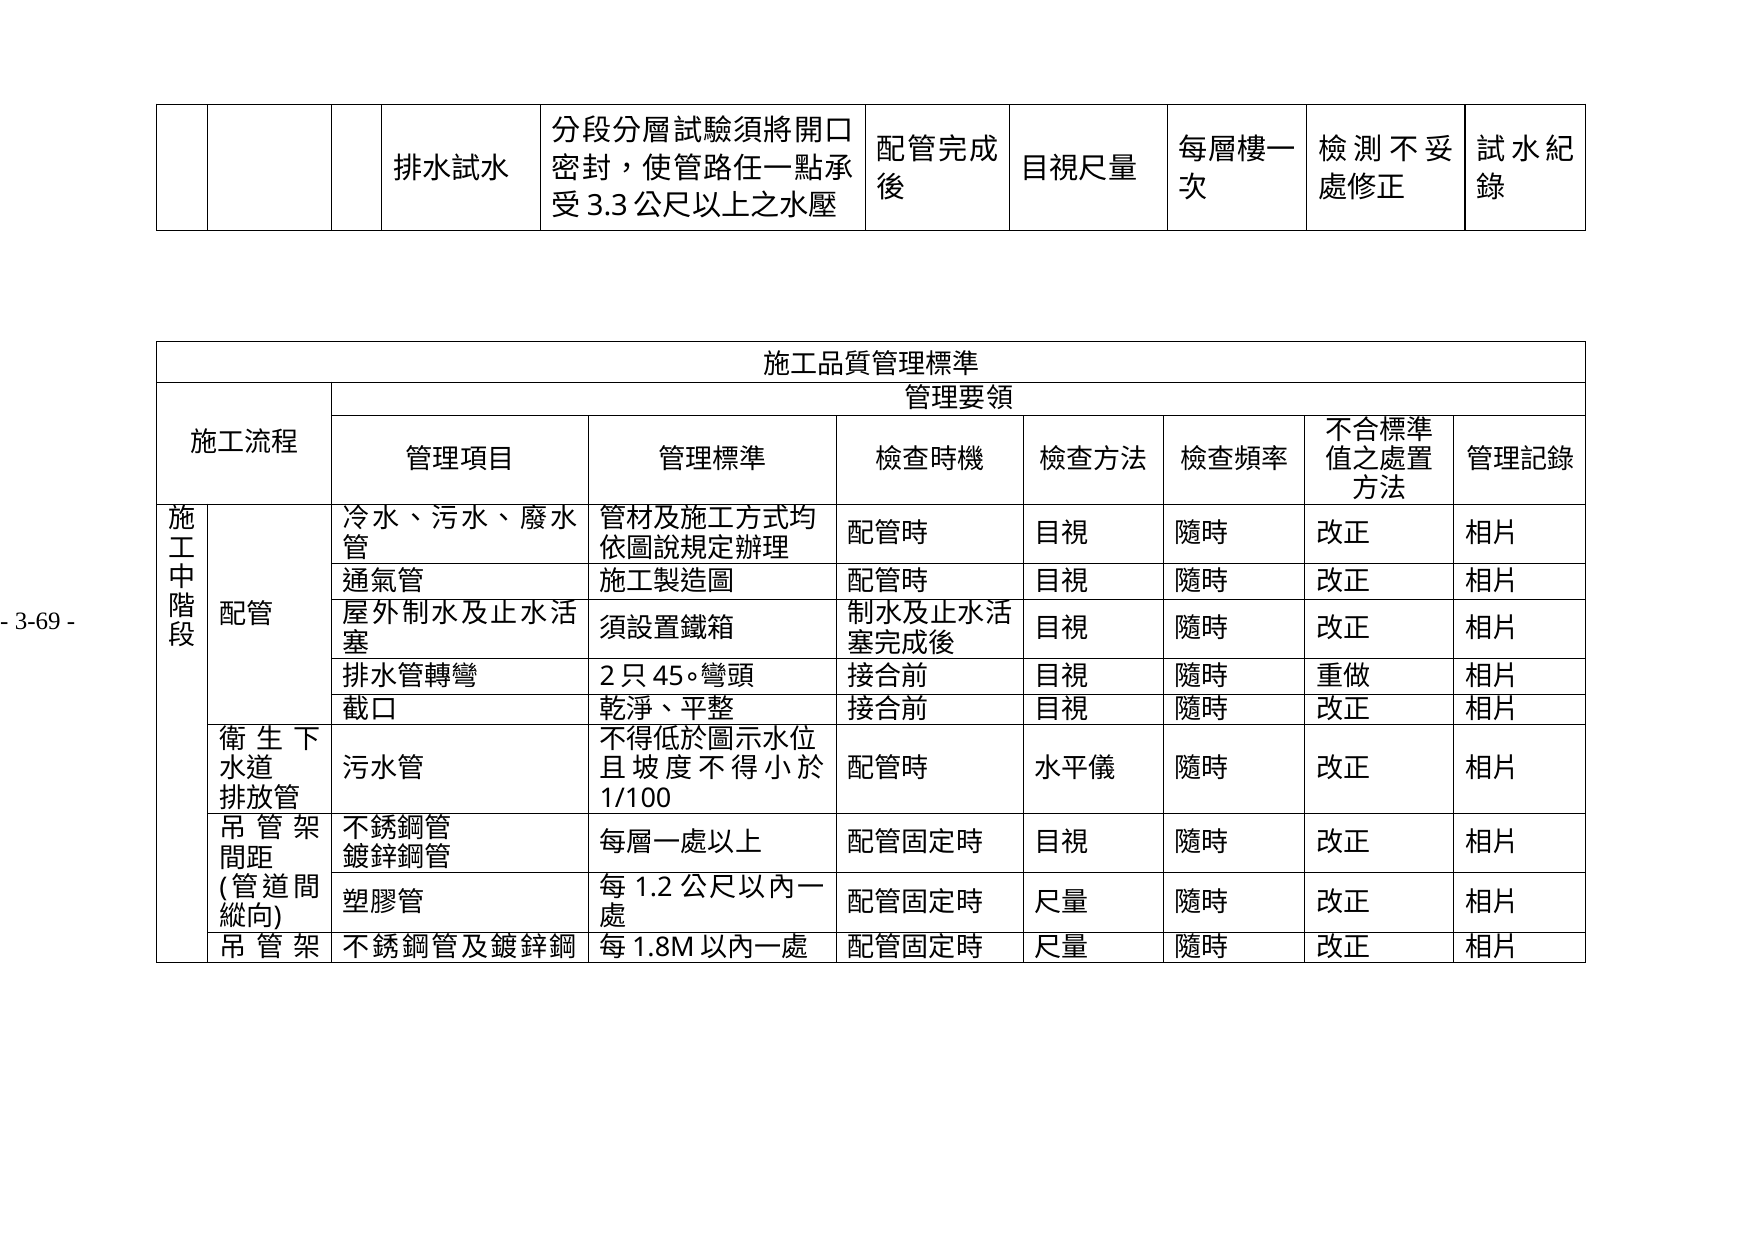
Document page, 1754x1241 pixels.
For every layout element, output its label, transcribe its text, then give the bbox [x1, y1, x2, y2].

table_cell 施工流程 [157, 383, 331, 503]
table_cell 不銹鋼管及鍍鋅鋼 [332, 933, 588, 962]
table_cell 管理標準 [589, 416, 836, 503]
table_cell 塑膠管 [332, 873, 588, 932]
table_cell 配管時 [837, 505, 1023, 563]
table_cell 衛生下水道 排放管 [208, 725, 331, 813]
table_cell 改正 [1305, 725, 1453, 813]
table_cell 管材及施工方式均 依圖說規定辦理 [589, 505, 836, 563]
table_cell 改正 [1305, 933, 1453, 962]
table_cell 相片 [1454, 564, 1585, 598]
table_cell 目視 [1024, 505, 1163, 563]
table_cell 配管固定時 [837, 873, 1023, 932]
table_cell 管理記錄 [1454, 416, 1585, 503]
table_cell 2只45∘彎頭 [589, 659, 836, 694]
table_cell 施工製造圖 [589, 564, 836, 598]
table_cell 每1.8M以內一處 [589, 933, 836, 962]
table_cell 相片 [1454, 933, 1585, 962]
table_cell 每層一處以上 [589, 814, 836, 872]
table_cell 配管 [208, 505, 331, 724]
table_cell 改正 [1305, 505, 1453, 563]
table_cell 目視尺量 [1010, 105, 1167, 229]
table_cell 乾淨、平整 [589, 695, 836, 724]
table_cell 冷水、污水、廢水管 [332, 505, 588, 563]
table_cell 接合前 [837, 659, 1023, 694]
table_cell 目視 [1024, 695, 1163, 724]
table_cell 改正 [1305, 873, 1453, 932]
table_cell 施工品質管理標準 [157, 342, 1585, 382]
table_cell 隨時 [1164, 600, 1304, 658]
table_cell 目視 [1024, 814, 1163, 872]
table_cell 檢查頻率 [1164, 416, 1304, 503]
table_cell [157, 231, 1586, 267]
table_cell 相片 [1454, 505, 1585, 563]
table_cell 制水及止水活塞完成後 [837, 600, 1023, 658]
table_cell 屋外制水及止水活塞 [332, 600, 588, 658]
table_cell 相片 [1454, 659, 1585, 694]
table_cell 改正 [1305, 814, 1453, 872]
table_cell [208, 105, 331, 229]
table_cell 施工中階段 [157, 505, 207, 962]
table_cell 不得低於圖示水位 且坡度不得小於1/100 [589, 725, 836, 813]
table_cell 隨時 [1164, 873, 1304, 932]
table_cell 配管固定時 [837, 933, 1023, 962]
table_cell 排水管轉彎 [332, 659, 588, 694]
table_cell 相片 [1454, 695, 1585, 724]
table_cell 水平儀 [1024, 725, 1163, 813]
table_cell [157, 304, 1586, 341]
table_cell 目視 [1024, 659, 1163, 694]
table_cell 目視 [1024, 564, 1163, 598]
table_cell 管理項目 [332, 416, 588, 503]
table_cell 隨時 [1164, 564, 1304, 598]
table_cell 試水紀錄 [1466, 105, 1585, 229]
table_cell 隨時 [1164, 695, 1304, 724]
table_cell 污水管 [332, 725, 588, 813]
table_cell 隨時 [1164, 725, 1304, 813]
table_cell 每層樓一次 [1168, 105, 1306, 229]
table_cell 檢測不妥處修正 [1307, 105, 1464, 229]
table_cell 配管固定時 [837, 814, 1023, 872]
table_cell 相片 [1454, 600, 1585, 658]
table_cell [157, 268, 1586, 304]
table_cell 排水試水 [382, 105, 540, 229]
table_cell 隨時 [1164, 814, 1304, 872]
table_cell 每1.2公尺以內一處 [589, 873, 836, 932]
table_cell 不合標準值之處置方法 [1305, 416, 1453, 503]
table_cell 通氣管 [332, 564, 588, 598]
table_cell 相片 [1454, 873, 1585, 932]
table_cell 吊管架間距 (管道間縱向) [208, 814, 331, 932]
table_cell 分段分層試驗須將開口密封，使管路任一點承受3.3公尺以上之水壓 [541, 105, 865, 229]
table_cell 重做 [1305, 659, 1453, 694]
table_cell 接合前 [837, 695, 1023, 724]
table_cell 尺量 [1024, 933, 1163, 962]
table_cell 截口 [332, 695, 588, 724]
table_cell 檢查時機 [837, 416, 1023, 503]
table_cell 不銹鋼管 鍍鋅鋼管 [332, 814, 588, 872]
table_cell 改正 [1305, 600, 1453, 658]
table_cell 檢查方法 [1024, 416, 1163, 503]
table_cell 相片 [1454, 814, 1585, 872]
table_cell 管理要領 [332, 383, 1585, 415]
table_cell 配管時 [837, 725, 1023, 813]
table_cell 相片 [1454, 725, 1585, 813]
table_cell 吊管架 [208, 933, 331, 962]
table_cell 目視 [1024, 600, 1163, 658]
table_cell 改正 [1305, 564, 1453, 598]
table_cell 須設置鐵箱 [589, 600, 836, 658]
table_cell 隨時 [1164, 933, 1304, 962]
table_cell 配管時 [837, 564, 1023, 598]
table_cell 改正 [1305, 695, 1453, 724]
table_cell [332, 105, 381, 229]
table_cell 隨時 [1164, 659, 1304, 694]
table_cell 配管完成後 [866, 105, 1009, 229]
table_cell 隨時 [1164, 505, 1304, 563]
table_cell 尺量 [1024, 873, 1163, 932]
